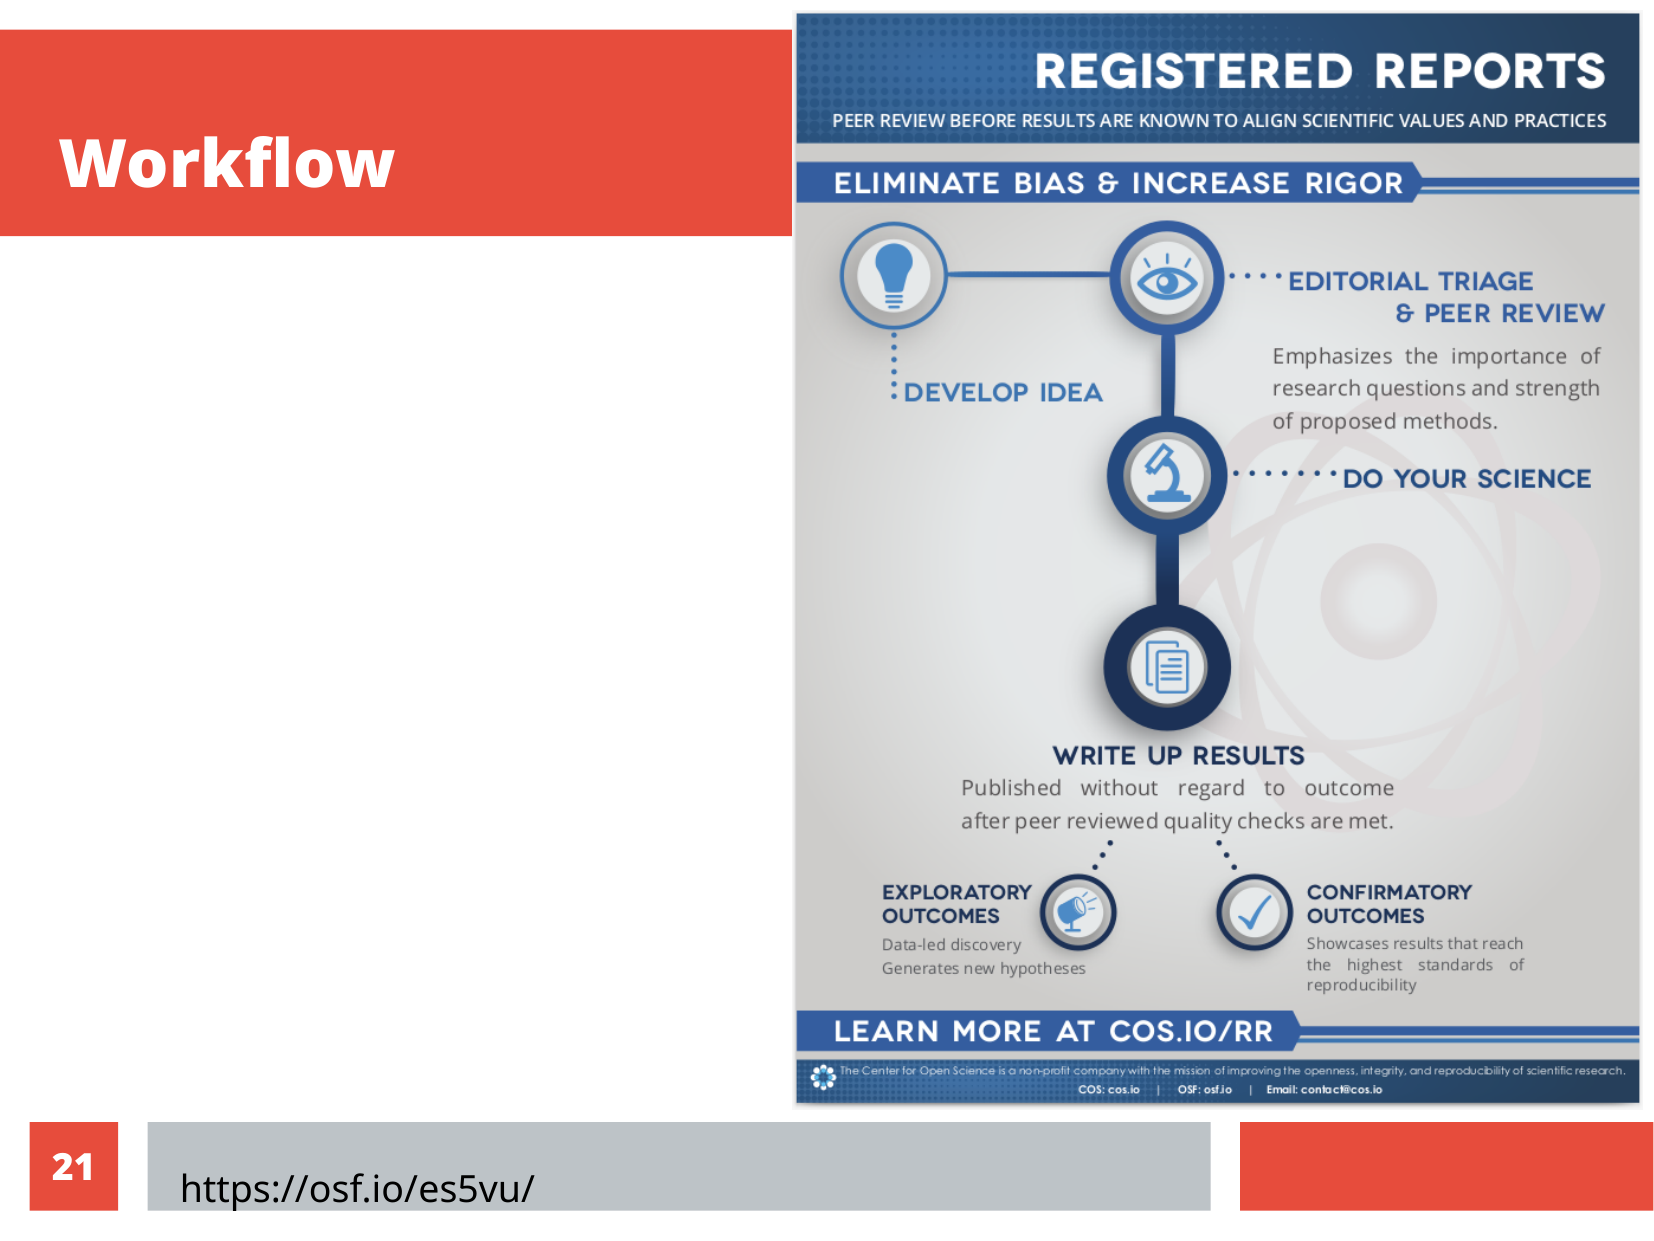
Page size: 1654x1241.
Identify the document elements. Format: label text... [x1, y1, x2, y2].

picture [792, 10, 1643, 1111]
title Workflow [59, 59, 792, 207]
text_box https://osf.io/es5vu/ [165, 1155, 566, 1214]
